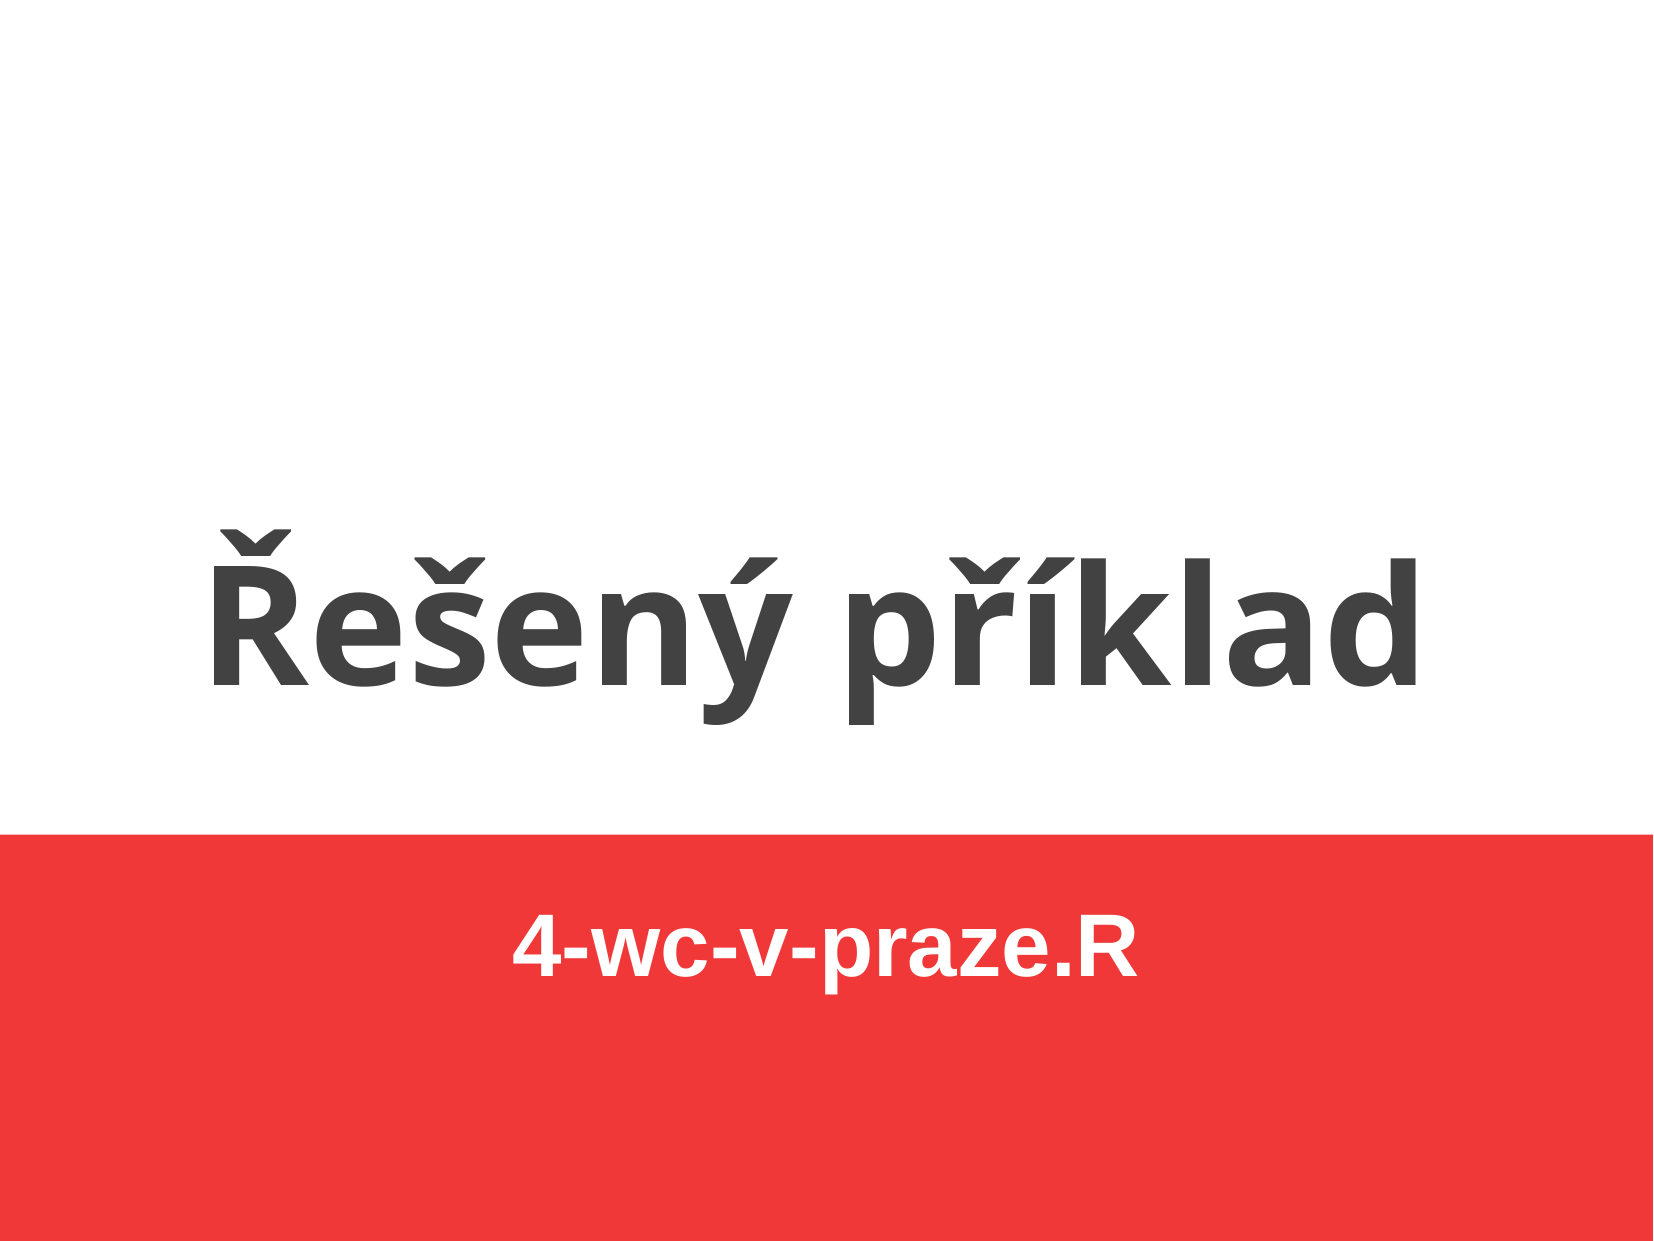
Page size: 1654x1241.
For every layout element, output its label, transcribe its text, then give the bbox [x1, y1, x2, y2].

subtitle 4-wc-v-praze.R [82, 881, 1571, 1010]
title Řešený příklad [70, 430, 1559, 812]
